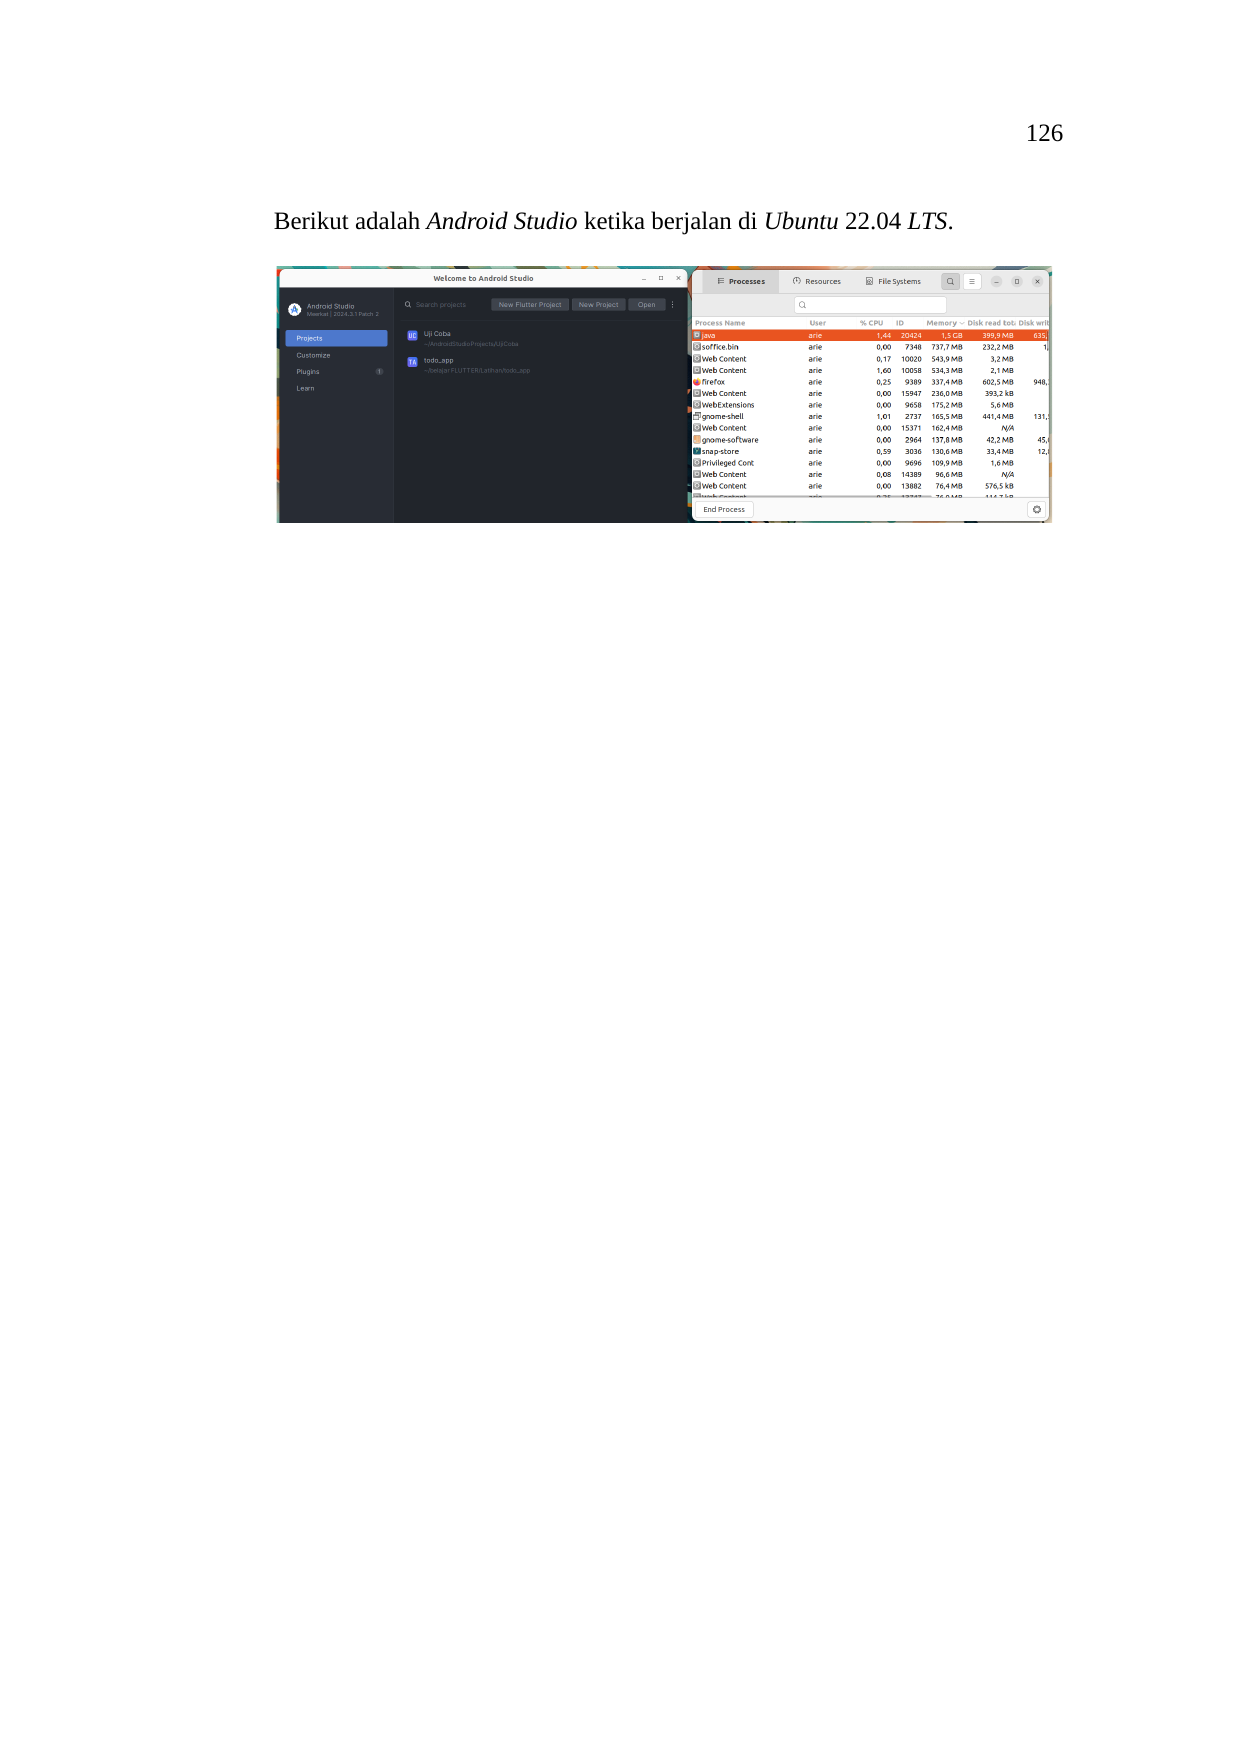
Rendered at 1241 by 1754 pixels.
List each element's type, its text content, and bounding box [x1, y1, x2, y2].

picture [276, 266, 1053, 523]
list Berikut adalah Android Studio ketika berjalan di Ubuntu 22.04 LTS. [236, 206, 1063, 235]
